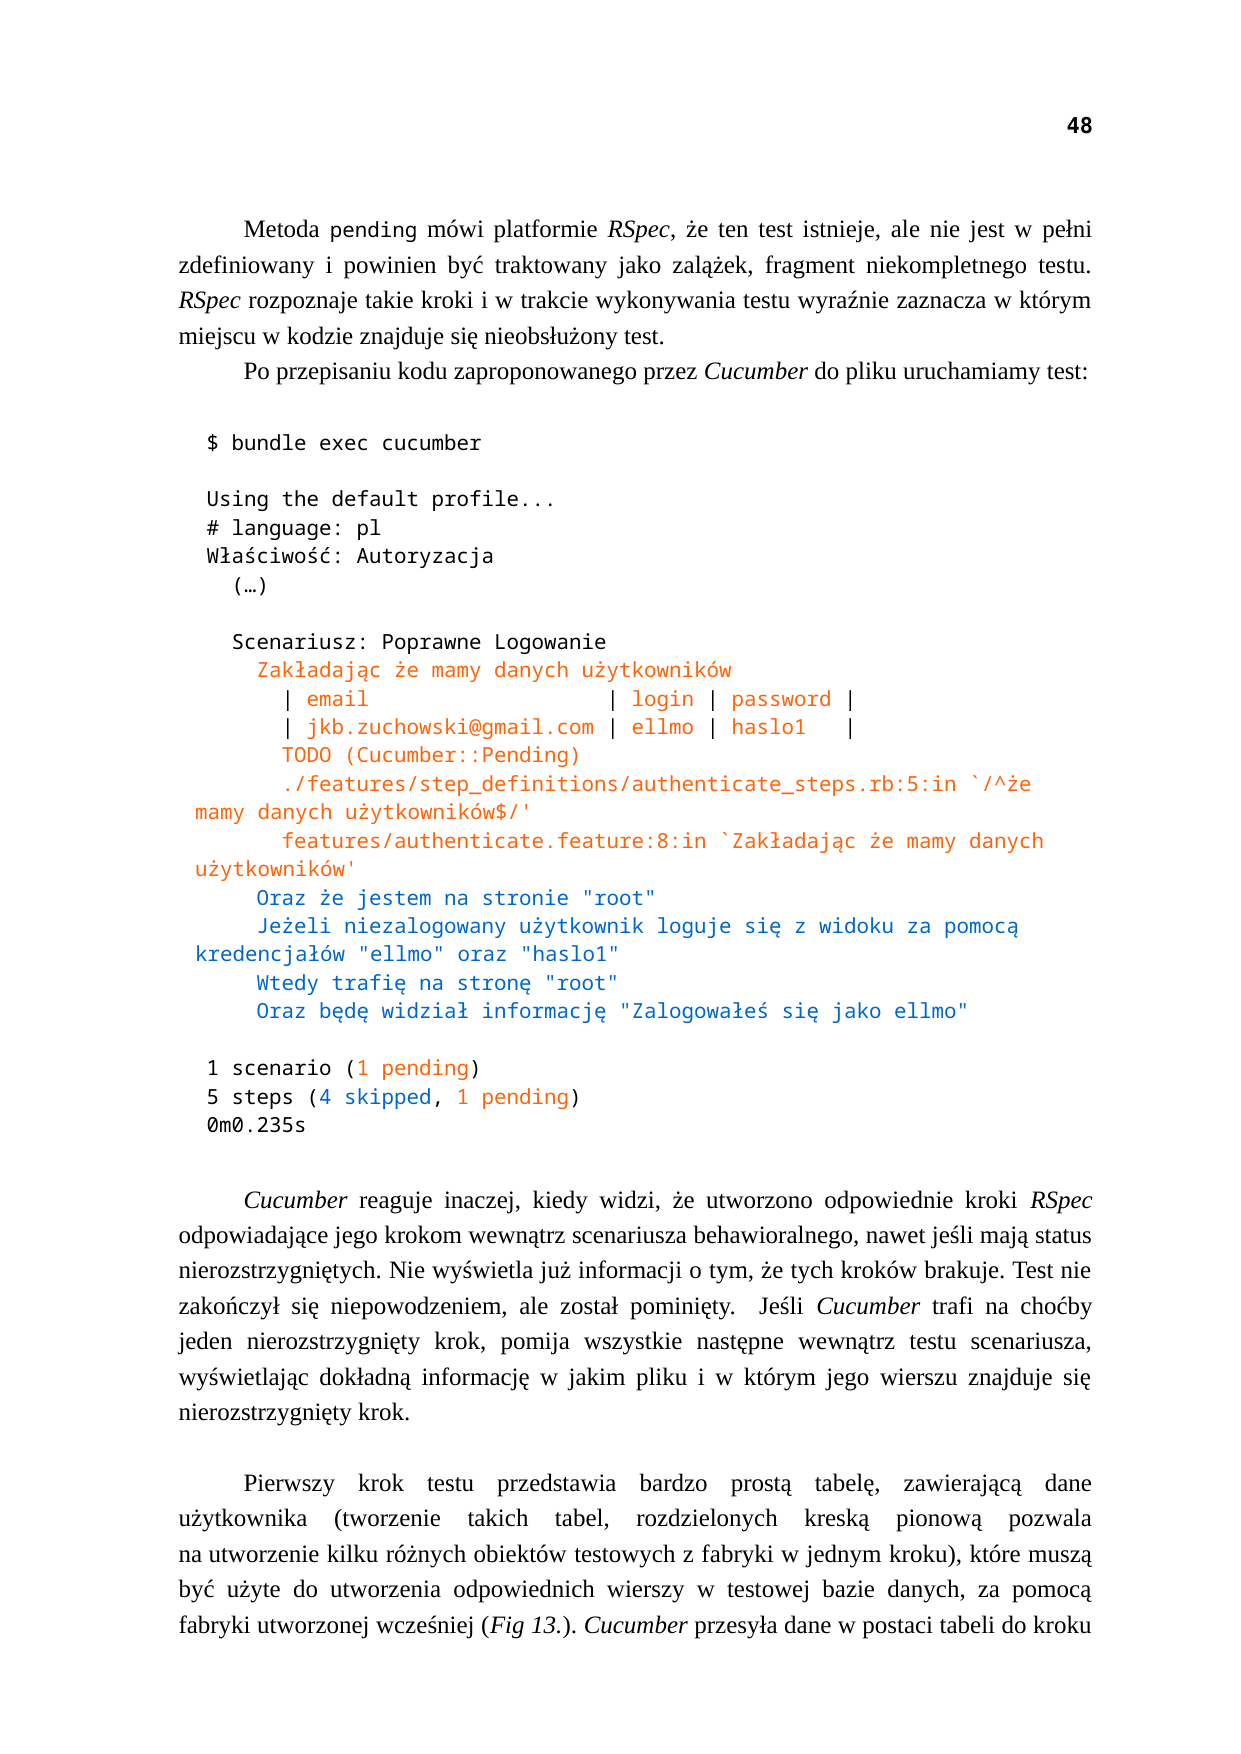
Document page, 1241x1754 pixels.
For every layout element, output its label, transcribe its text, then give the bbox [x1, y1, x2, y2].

text Po przepisaniu kodu zaproponowanego przez Cucumber do pliku uruchamiamy test: [178, 351, 1093, 387]
text Pierwszy krok testu przedstawia bardzo prostą tabelę, zawierającą dane użytkownika (tworzenie takich tabel, rozdzielonych kreską pionową pozwala na utworzenie kilku różnych obiektów testowych z fabryki w jednym kroku), które muszą być użyte do utworzenia odpowiednich wierszy w testowej bazie danych, za pomocą fabryki utworzonej wcześniej (Fig 13.). Cucumber przesyła dane w postaci tabeli do kroku [178, 1463, 1093, 1640]
table_header $ bundle exec cucumber Using the default profile... # language: pl Właściwość: Autoryzacja (…) Scenariusz: Poprawne Logowanie Zakładając że mamy danych użytkowników | email | login | password | | jkb.zuchowski@gmail.com | ellmo | haslo1 | TODO (Cucumber::Pending) ./features/step_definitions/authenticate_steps.rb:5:in `/^że mamy danych użytkowników$/' features/authenticate.feature:8:in `Zakładając że mamy danych użytkowników' Oraz że jestem na stronie "root" Jeżeli niezalogowany użytkownik loguje się z widoku za pomocą kredencjałów "ellmo" oraz "haslo1" Wtedy trafię na stronę "root" Oraz będę widział informację "Zalogowałeś się jako ellmo" 1 scenario (1 pending) 5 steps (4 skipped, 1 pending) 0m0.235s [177, 422, 1093, 1144]
text Cucumber reaguje inaczej, kiedy widzi, że utworzono odpowiednie kroki RSpec odpowiadające jego krokom wewnątrz scenariusza behawioralnego, nawet jeśli mają status nierozstrzygniętych. Nie wyświetla już informacji o tym, że tych kroków brakuje. Test nie zakończył się niepowodzeniem, ale został pominięty. Jeśli Cucumber trafi na choćby jeden nierozstrzygnięty krok, pomija wszystkie następne wewnątrz testu scenariusza, wyświetlając dokładną informację w jakim pliku i w którym jego wierszu znajduje się nierozstrzygnięty krok. [178, 1180, 1093, 1428]
text Metoda pending mówi platformie RSpec, że ten test istnieje, ale nie jest w pełni zdefiniowany i powinien być traktowany jako zalążek, fragment niekompletnego testu. RSpec rozpoznaje takie kroki i w trakcie wykonywania testu wyraźnie zaznacza w którym miejscu w kodzie znajduje się nieobsłużony test. [178, 209, 1093, 351]
